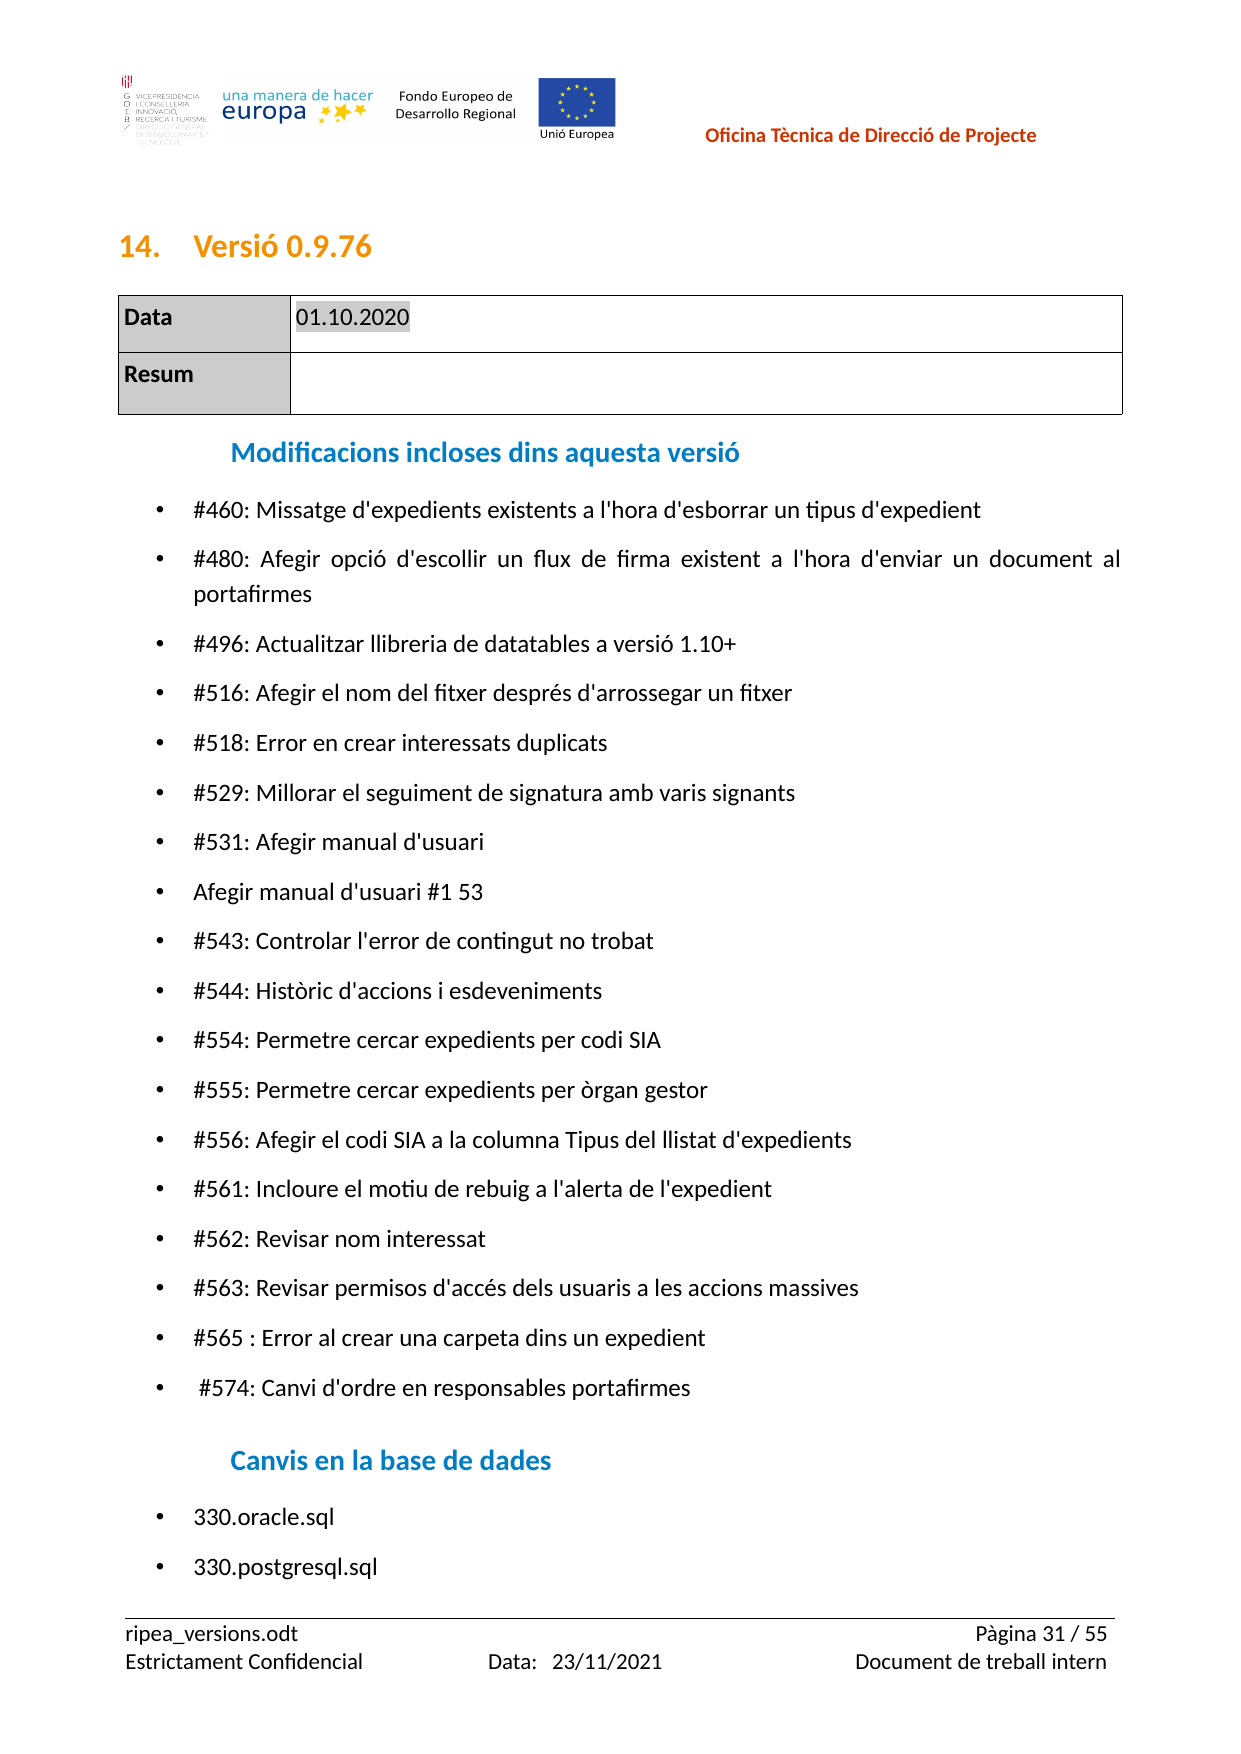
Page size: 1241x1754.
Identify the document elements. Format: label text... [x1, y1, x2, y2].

subtitle Modificacions incloses dins aquesta versió [153, 434, 1122, 470]
list Afegir manual d'usuari #1 53 [156, 876, 1122, 906]
list #562: Revisar nom interessat [156, 1223, 1122, 1253]
list #554: Permetre cercar expedients per codi SIA [156, 1024, 1122, 1055]
list 330.postgresql.sql [156, 1551, 1122, 1581]
subtitle Canvis en la base de dades [153, 1442, 1122, 1477]
picture [118, 73, 213, 147]
table_header 01.10.2020 [291, 296, 1122, 352]
list #531: Afegir manual d'usuari [156, 826, 1122, 857]
list #529: Millorar el seguiment de signatura amb varis signants [156, 777, 1122, 807]
list #480: Afegir opció d'escollir un flux de firma existent a l'hora d'enviar un document al portafirmes [156, 543, 1122, 609]
table_cell Resum [119, 353, 290, 414]
list #460: Missatge d'expedients existents a l'hora d'esborrar un tipus d'expedient [156, 494, 1122, 524]
list #543: Controlar l'error de contingut no trobat [156, 925, 1122, 956]
list #555: Permetre cercar expedients per òrgan gestor [156, 1074, 1122, 1105]
list #561: Incloure el motiu de rebuig a l'alerta de l'expedient [156, 1173, 1122, 1204]
list #496: Actualitzar llibreria de datatables a versió 1.10+ [156, 628, 1122, 658]
list #544: Històric d'accions i esdeveniments [156, 975, 1122, 1006]
list #563: Revisar permisos d'accés dels usuaris a les accions massives [156, 1272, 1122, 1303]
list #574: Canvi d'ordre en responsables portafirmes [156, 1372, 1122, 1402]
table_header Data [119, 296, 290, 352]
subtitle Versió 0.9.76 [118, 225, 1122, 266]
picture [219, 73, 621, 147]
list #516: Afegir el nom del fitxer després d'arrossegar un fitxer [156, 677, 1122, 708]
list #556: Afegir el codi SIA a la columna Tipus del llistat d'expedients [156, 1124, 1122, 1154]
list 330.oracle.sql [156, 1501, 1122, 1532]
list #518: Error en crear interessats duplicats [156, 727, 1122, 758]
table_cell [291, 353, 1122, 414]
list #565 : Error al crear una carpeta dins un expedient [156, 1322, 1122, 1353]
